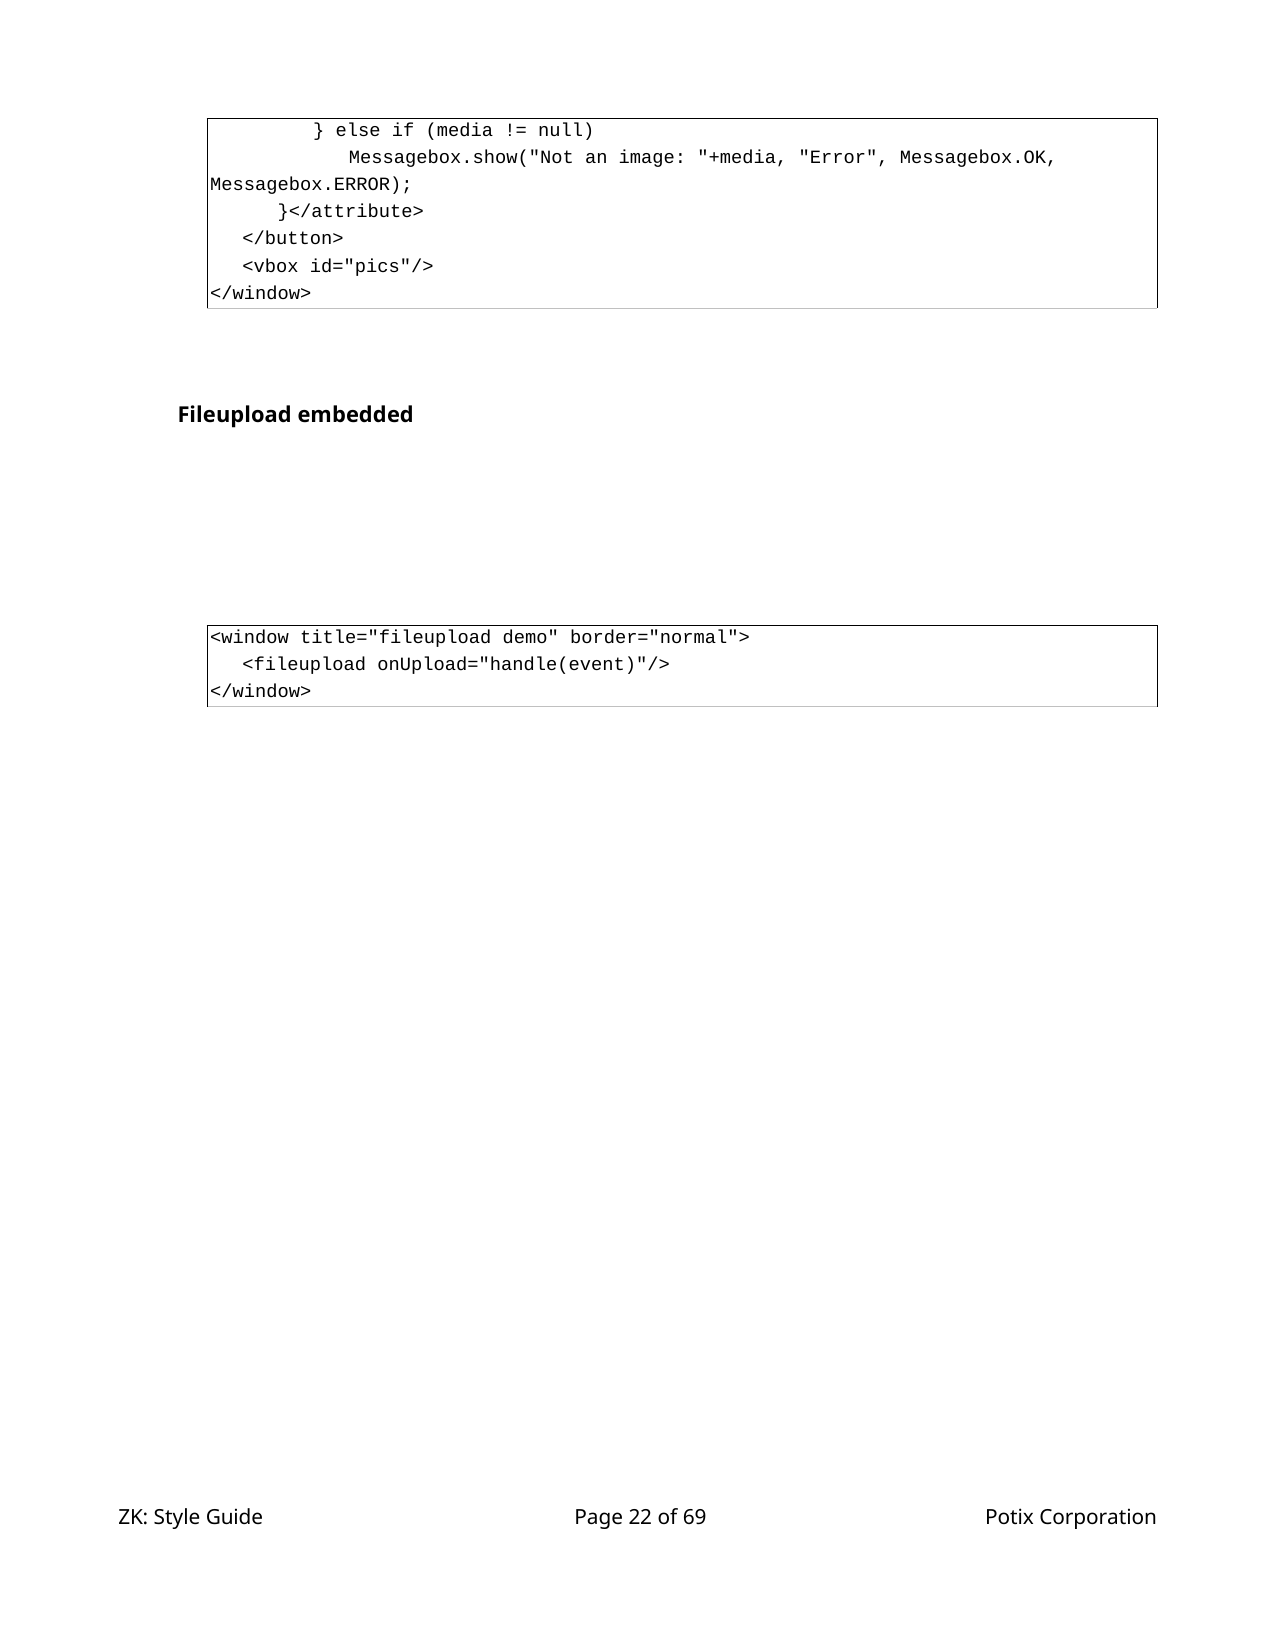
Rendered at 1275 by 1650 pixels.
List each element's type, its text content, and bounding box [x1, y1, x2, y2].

text </window> [208, 679, 1157, 706]
subtitle Fileupload embedded [177, 399, 1157, 429]
text <fileupload onUpload="handle(event)"/> [208, 652, 1157, 676]
text </window> [208, 281, 1157, 308]
text } else if (media != null) [208, 119, 1157, 142]
text }</attribute> [208, 199, 1157, 223]
text Messagebox.show("Not an image: "+media, "Error", Messagebox.OK, Messagebox.ERROR); [208, 145, 1157, 196]
text <vbox id="pics"/> [208, 253, 1157, 278]
text </button> [208, 226, 1157, 251]
text <window title="fileupload demo" border="normal"> [208, 626, 1157, 649]
